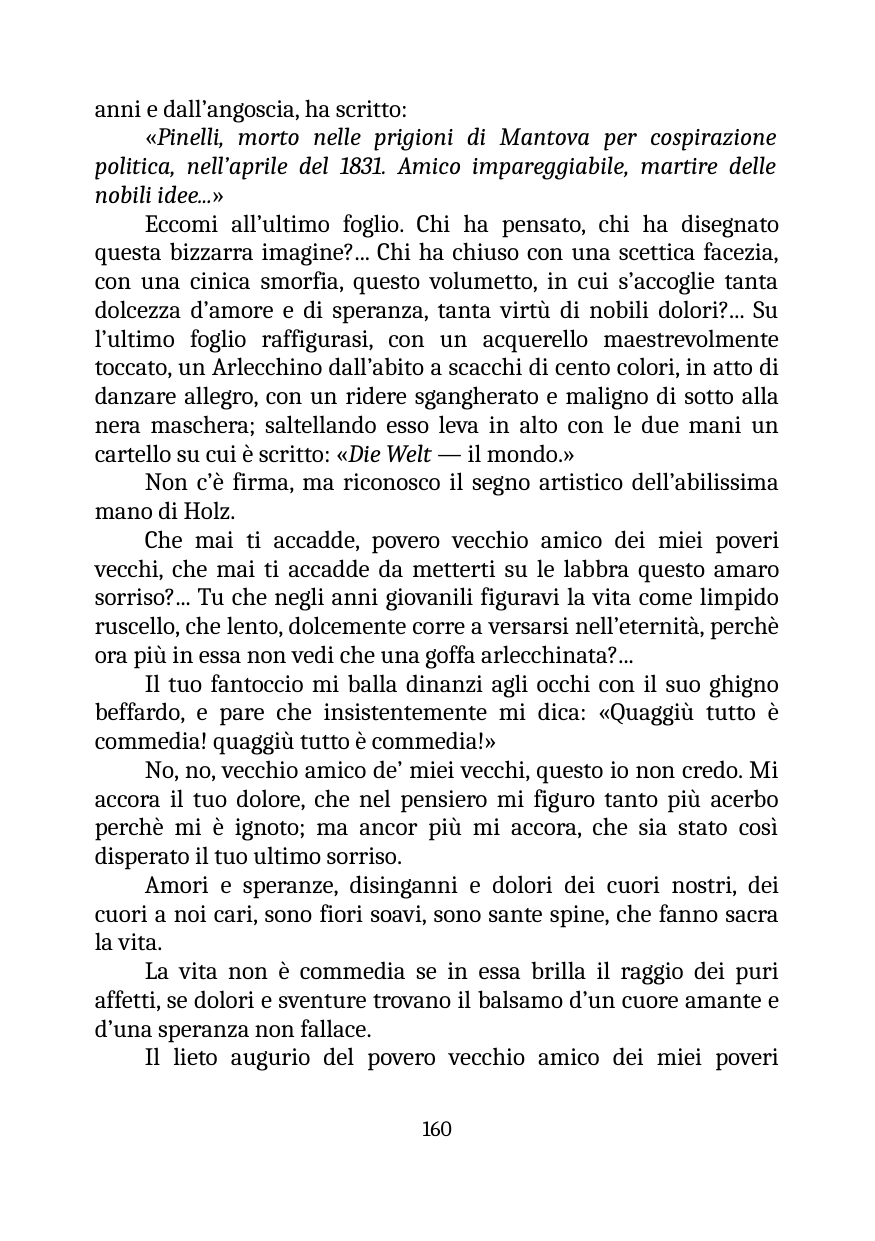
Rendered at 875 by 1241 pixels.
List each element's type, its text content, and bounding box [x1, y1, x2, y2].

text Il lieto augurio del povero vecchio amico dei miei poveri [94, 1043, 779, 1072]
text Non c’è firma, ma riconosco il segno artistico dell’abilissima mano di Holz. [94, 468, 779, 526]
text Eccomi all’ultimo foglio. Chi ha pensato, chi ha disegnato questa bizzarra imagine?... Chi ha chiuso con una scettica facezia, con una cinica smorfia, questo volumetto, in cui s’accoglie tanta dolcezza d’amore e di speranza, tanta virtù di nobili dolori?... Su l’ultimo foglio raffigurasi, con un acquerello maestrevolmente toccato, un Arlecchino dall’abito a scacchi di cento colori, in atto di danzare allegro, con un ridere sgangherato e maligno di sotto alla nera maschera; saltellando esso leva in alto con le due mani un cartello su cui è scritto: «Die Welt — il mondo.» [94, 209, 779, 468]
text «Pinelli, morto nelle prigioni di Mantova per cospirazione politica, nell’aprile del 1831. Amico impareggiabile, martire delle nobili idee...» [94, 123, 779, 209]
text No, no, vecchio amico de’ miei vecchi, questo io non credo. Mi accora il tuo dolore, che nel pensiero mi figuro tanto più acerbo perchè mi è ignoto; ma ancor più mi accora, che sia stato così disperato il tuo ultimo sorriso. [94, 756, 779, 871]
text Amori e speranze, disinganni e dolori dei cuori nostri, dei cuori a noi cari, sono fiori soavi, sono sante spine, che fanno sacra la vita. [94, 871, 779, 957]
text anni e dall’angoscia, ha scritto: [94, 94, 779, 123]
text Che mai ti accadde, povero vecchio amico dei miei poveri vecchi, che mai ti accadde da metterti su le labbra questo amaro sorriso?... Tu che negli anni giovanili figuravi la vita come limpido ruscello, che lento, dolcemente corre a versarsi nell’eternità, perchè ora più in essa non vedi che una goffa arlecchinata?... [94, 526, 779, 669]
text Il tuo fantoccio mi balla dinanzi agli occhi con il suo ghigno beffardo, e pare che insistentemente mi dica: «Quaggiù tutto è commedia! quaggiù tutto è commedia!» [94, 669, 779, 756]
text La vita non è commedia se in essa brilla il raggio dei puri affetti, se dolori e sventure trovano il balsamo d’un cuore amante e d’una speranza non fallace. [94, 957, 779, 1043]
